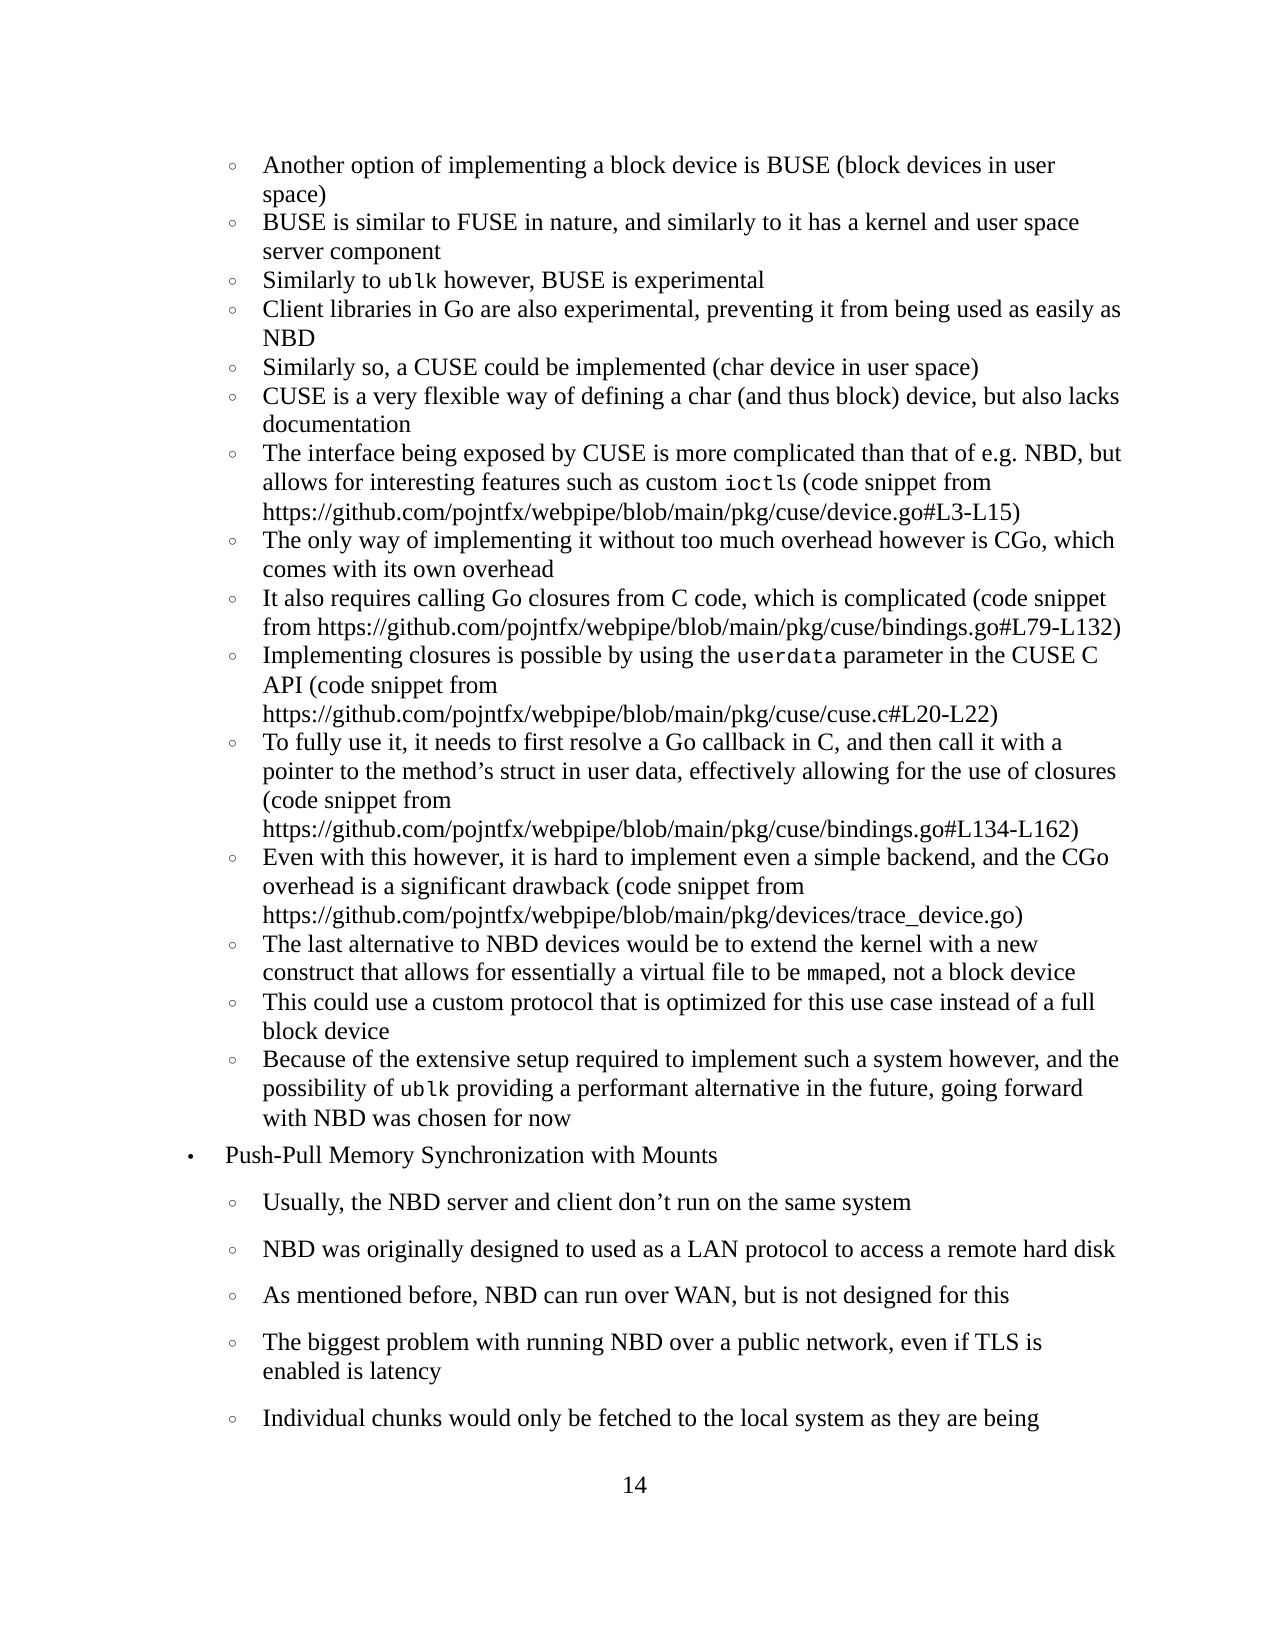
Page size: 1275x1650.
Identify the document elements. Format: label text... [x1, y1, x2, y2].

list The last alternative to NBD devices would be to extend the kernel with a new construct that allows for essentially a virtual file to be mmaped, not a block device [225, 929, 1125, 987]
list To fully use it, it needs to first resolve a Go callback in C, and then call it with a pointer to the method’s struct in user data, effectively allowing for the use of closures (code snippet from https://github.com/pojntfx/webpipe/blob/main/pkg/cuse/bindings.go#L134-L162) [225, 727, 1125, 842]
list Similarly so, a CUSE could be implemented (char device in user space) [225, 352, 1125, 381]
list The interface being exposed by CUSE is more complicated than that of e.g. NBD, but allows for interesting features such as custom ioctls (code snippet from https://github.com/pojntfx/webpipe/blob/main/pkg/cuse/device.go#L3-L15) [225, 438, 1125, 525]
list Push-Pull Memory Synchronization with Mounts [187, 1141, 1125, 1169]
list The only way of implementing it without too much overhead however is CGo, which comes with its own overhead [225, 525, 1125, 583]
list As mentioned before, NBD can run over WAN, but is not designed for this [225, 1281, 1125, 1309]
list Another option of implementing a block device is BUSE (block devices in user space) [225, 150, 1125, 207]
list Implementing closures is possible by using the userdata parameter in the CUSE C API (code snippet from https://github.com/pojntfx/webpipe/blob/main/pkg/cuse/cuse.c#L20-L22) [225, 640, 1125, 727]
list This could use a custom protocol that is optimized for this use case instead of a full block device [225, 987, 1125, 1044]
list Client libraries in Go are also experimental, preventing it from being used as easily as NBD [225, 294, 1125, 352]
list It also requires calling Go closures from C code, which is complicated (code snippet from https://github.com/pojntfx/webpipe/blob/main/pkg/cuse/bindings.go#L79-L132) [225, 583, 1125, 640]
list Even with this however, it is hard to implement even a simple backend, and the CGo overhead is a significant drawback (code snippet from https://github.com/pojntfx/webpipe/blob/main/pkg/devices/trace_device.go) [225, 842, 1125, 929]
list Similarly to ublk however, BUSE is experimental [225, 265, 1125, 294]
list Usually, the NBD server and client don’t run on the same system [225, 1187, 1125, 1216]
list BUSE is similar to FUSE in nature, and similarly to it has a kernel and user space server component [225, 207, 1125, 265]
list The biggest problem with running NBD over a public network, even if TLS is enabled is latency [225, 1327, 1125, 1385]
list NBD was originally designed to used as a LAN protocol to access a remote hard disk [225, 1234, 1125, 1263]
list CUSE is a very flexible way of defining a char (and thus block) device, but also lacks documentation [225, 381, 1125, 438]
list Because of the extensive setup required to implement such a system however, and the possibility of ublk providing a performant alternative in the future, going forward with NBD was chosen for now [225, 1044, 1125, 1132]
list Individual chunks would only be fetched to the local system as they are being [225, 1403, 1125, 1431]
